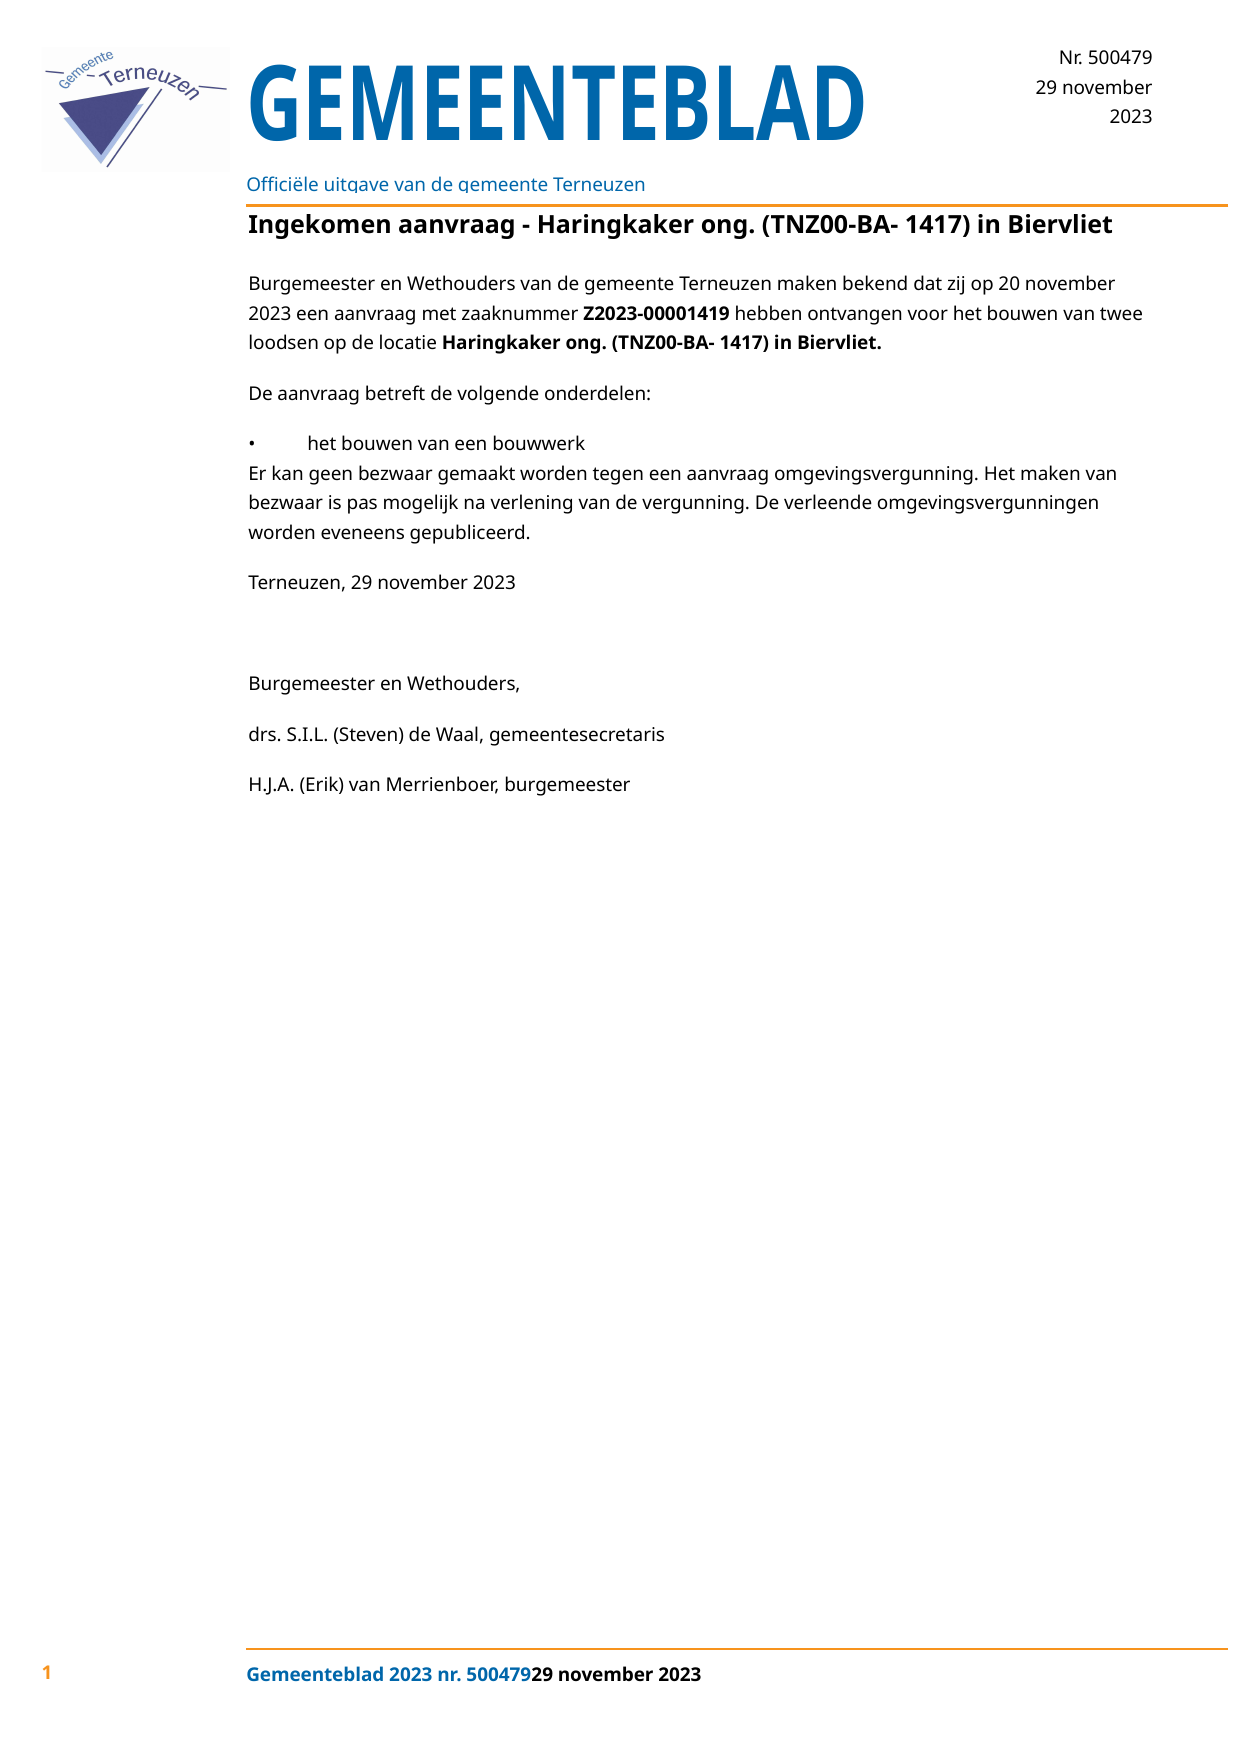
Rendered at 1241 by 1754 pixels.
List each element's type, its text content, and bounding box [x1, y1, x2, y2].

text H.J.A. (Erik) van Merrienboer, burgemeester [248, 771, 1152, 797]
list het bouwen van een bouwwerk [248, 430, 1152, 456]
text De aanvraag betreft de volgende onderdelen: [248, 380, 1152, 406]
text Burgemeester en Wethouders van de gemeente Terneuzen maken bekend dat zij op 20 november 2023 een aanvraag met zaaknummer Z2023-00001419 hebben ontvangen voor het bouwen van twee loodsen op de locatie Haringkaker ong. (TNZ00-BA- 1417) in Biervliet. [248, 270, 1152, 355]
text drs. S.I.L. (Steven) de Waal, gemeentesecretaris [248, 721, 1152, 746]
text Ingekomen aanvraag - Haringkaker ong. (TNZ00-BA- 1417) in Biervliet [248, 207, 1152, 241]
text Burgemeester en Wethouders, [248, 670, 1152, 696]
picture [41, 47, 231, 172]
text Terneuzen, 29 november 2023 [248, 569, 1152, 595]
text Er kan geen bezwaar gemaakt worden tegen een aanvraag omgevingsvergunning. Het maken van bezwaar is pas mogelijk na verlening van de vergunning. De verleende omgevingsvergunningen worden eveneens gepubliceerd. [248, 460, 1152, 545]
